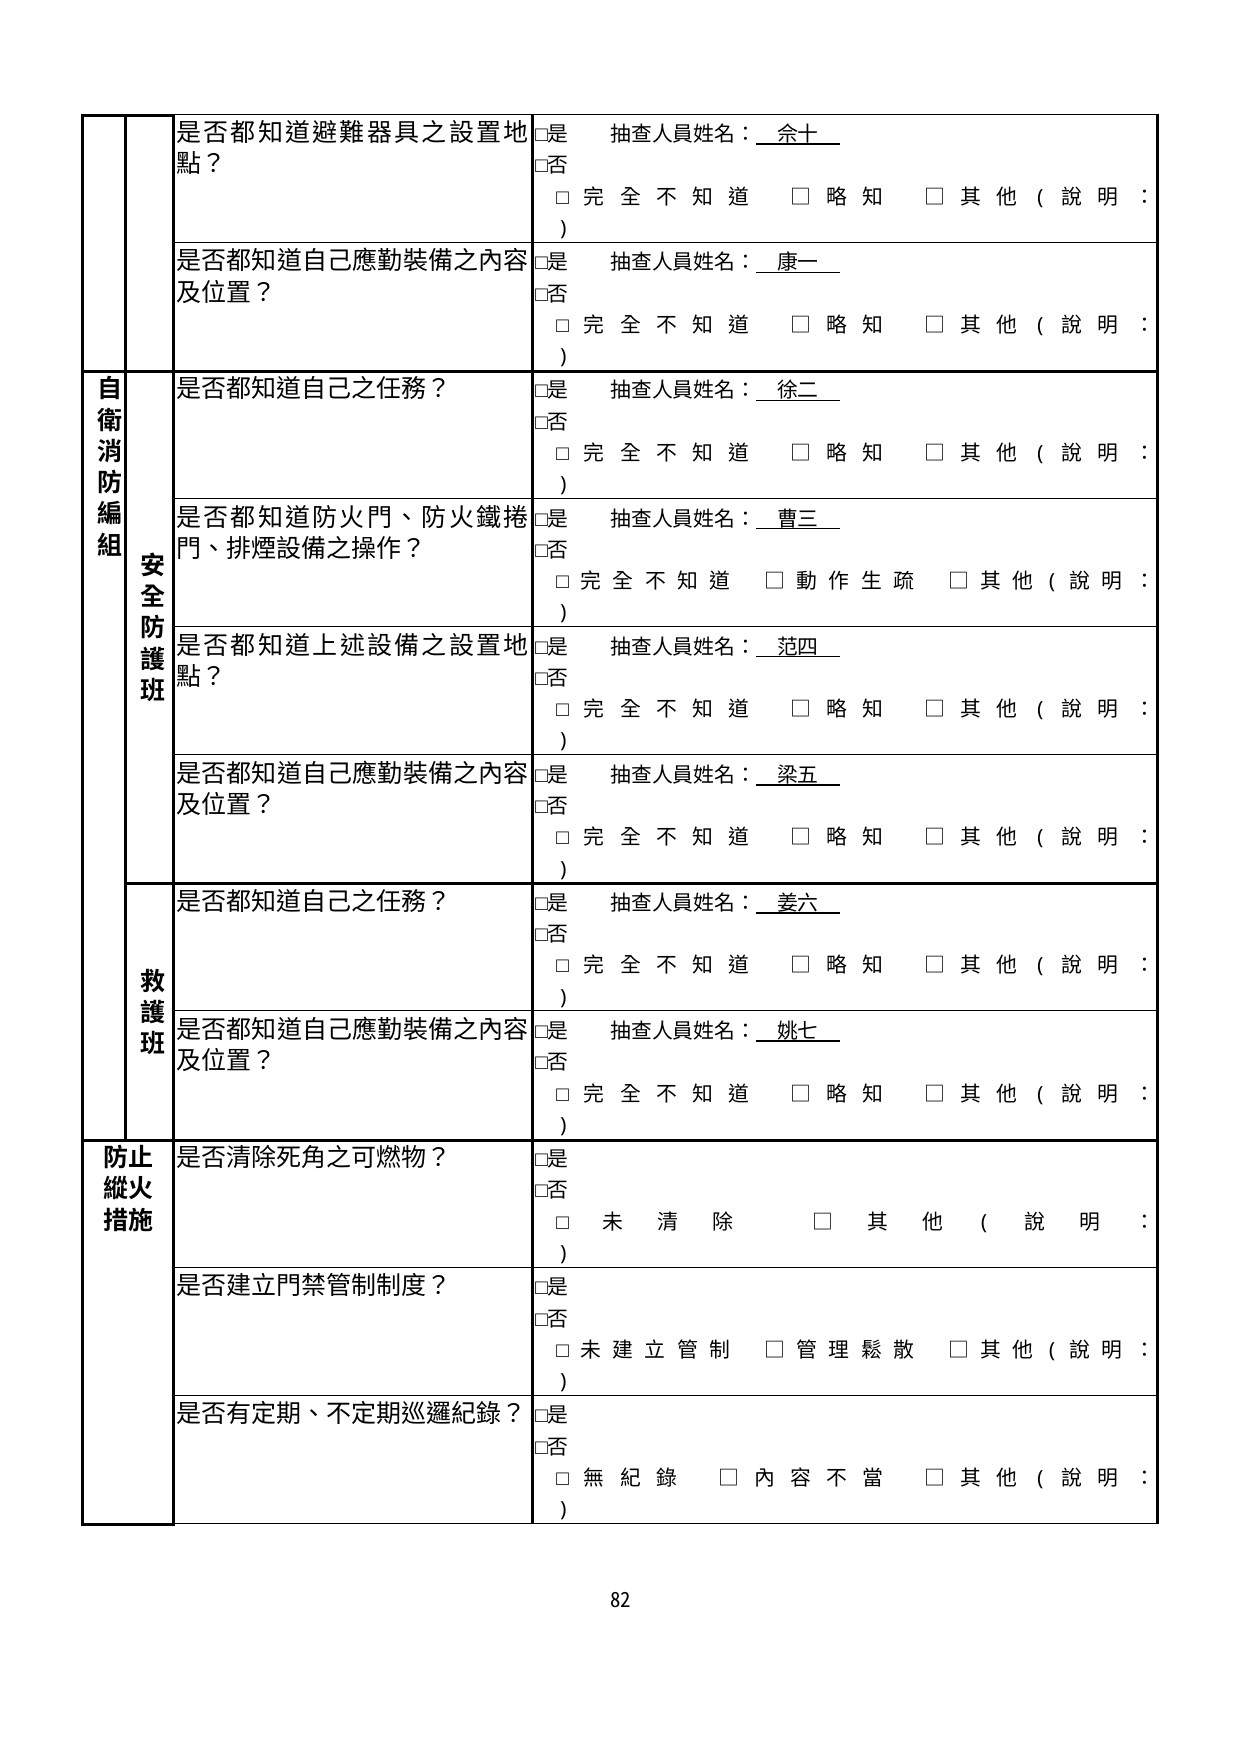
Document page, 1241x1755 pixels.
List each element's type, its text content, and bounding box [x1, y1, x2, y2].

table_cell □是 抽查人員姓名： 康一 □否 □完全不知道 □略知 □其他(說明： ) [534, 243, 1156, 370]
table_cell 是否都知道自己應勤裝備之內容及位置？ [175, 755, 531, 882]
table_cell [127, 117, 172, 370]
table_cell □是 抽查人員姓名： 范四 □否 □完全不知道 □略知 □其他(說明： ) [534, 627, 1156, 754]
table_cell 是否都知道上述設備之設置地點？ [175, 627, 531, 754]
table_cell 是否都知道自己應勤裝備之內容及位置？ [175, 243, 531, 370]
table_cell □是 □否 □未清除 □其他(說明： ) [534, 1142, 1156, 1267]
table_cell □是 抽查人員姓名： 梁五 □否 □完全不知道 □略知 □其他(說明： ) [534, 755, 1156, 882]
table_cell □是 □否 □無紀錄 □內容不當 □其他(說明： ) [534, 1396, 1156, 1523]
table_cell 救護班 [127, 885, 172, 1138]
table_cell 是否清除死角之可燃物？ [175, 1142, 531, 1267]
table_cell □是 □否 □未建立管制 □管理鬆散 □其他(說明： ) [534, 1268, 1156, 1395]
table_cell 自衛消防編組 [84, 373, 124, 1138]
table_cell 安全防護班 [127, 373, 172, 882]
table_cell □是 抽查人員姓名： 徐二 □否 □完全不知道 □略知 □其他(說明： ) [534, 373, 1156, 498]
table_cell 是否建立門禁管制制度？ [175, 1268, 531, 1395]
table_cell 是否都知道自己應勤裝備之內容及位置？ [175, 1011, 531, 1138]
table_cell □是 抽查人員姓名： 佘十 □否 □完全不知道 □略知 □其他(說明： ) [534, 115, 1156, 242]
table_cell □是 抽查人員姓名： 姜六 □否 □完全不知道 □略知 □其他(說明： ) [534, 885, 1156, 1010]
table_cell □是 抽查人員姓名： 曹三 □否 □完全不知道 □動作生疏 □其他(說明： ) [534, 499, 1156, 626]
table_cell 是否都知道避難器具之設置地點？ [175, 115, 531, 242]
table_cell [84, 117, 124, 370]
table_cell 是否都知道自己之任務？ [175, 373, 531, 498]
table_cell 防止縱火措施 [84, 1142, 172, 1523]
table_cell 是否都知道防火門、防火鐵捲門、排煙設備之操作？ [175, 499, 531, 626]
table_cell 是否有定期、不定期巡邏紀錄？ [175, 1396, 531, 1523]
table_cell □是 抽查人員姓名： 姚七 □否 □完全不知道 □略知 □其他(說明： ) [534, 1011, 1156, 1138]
table_cell 是否都知道自己之任務？ [175, 885, 531, 1010]
